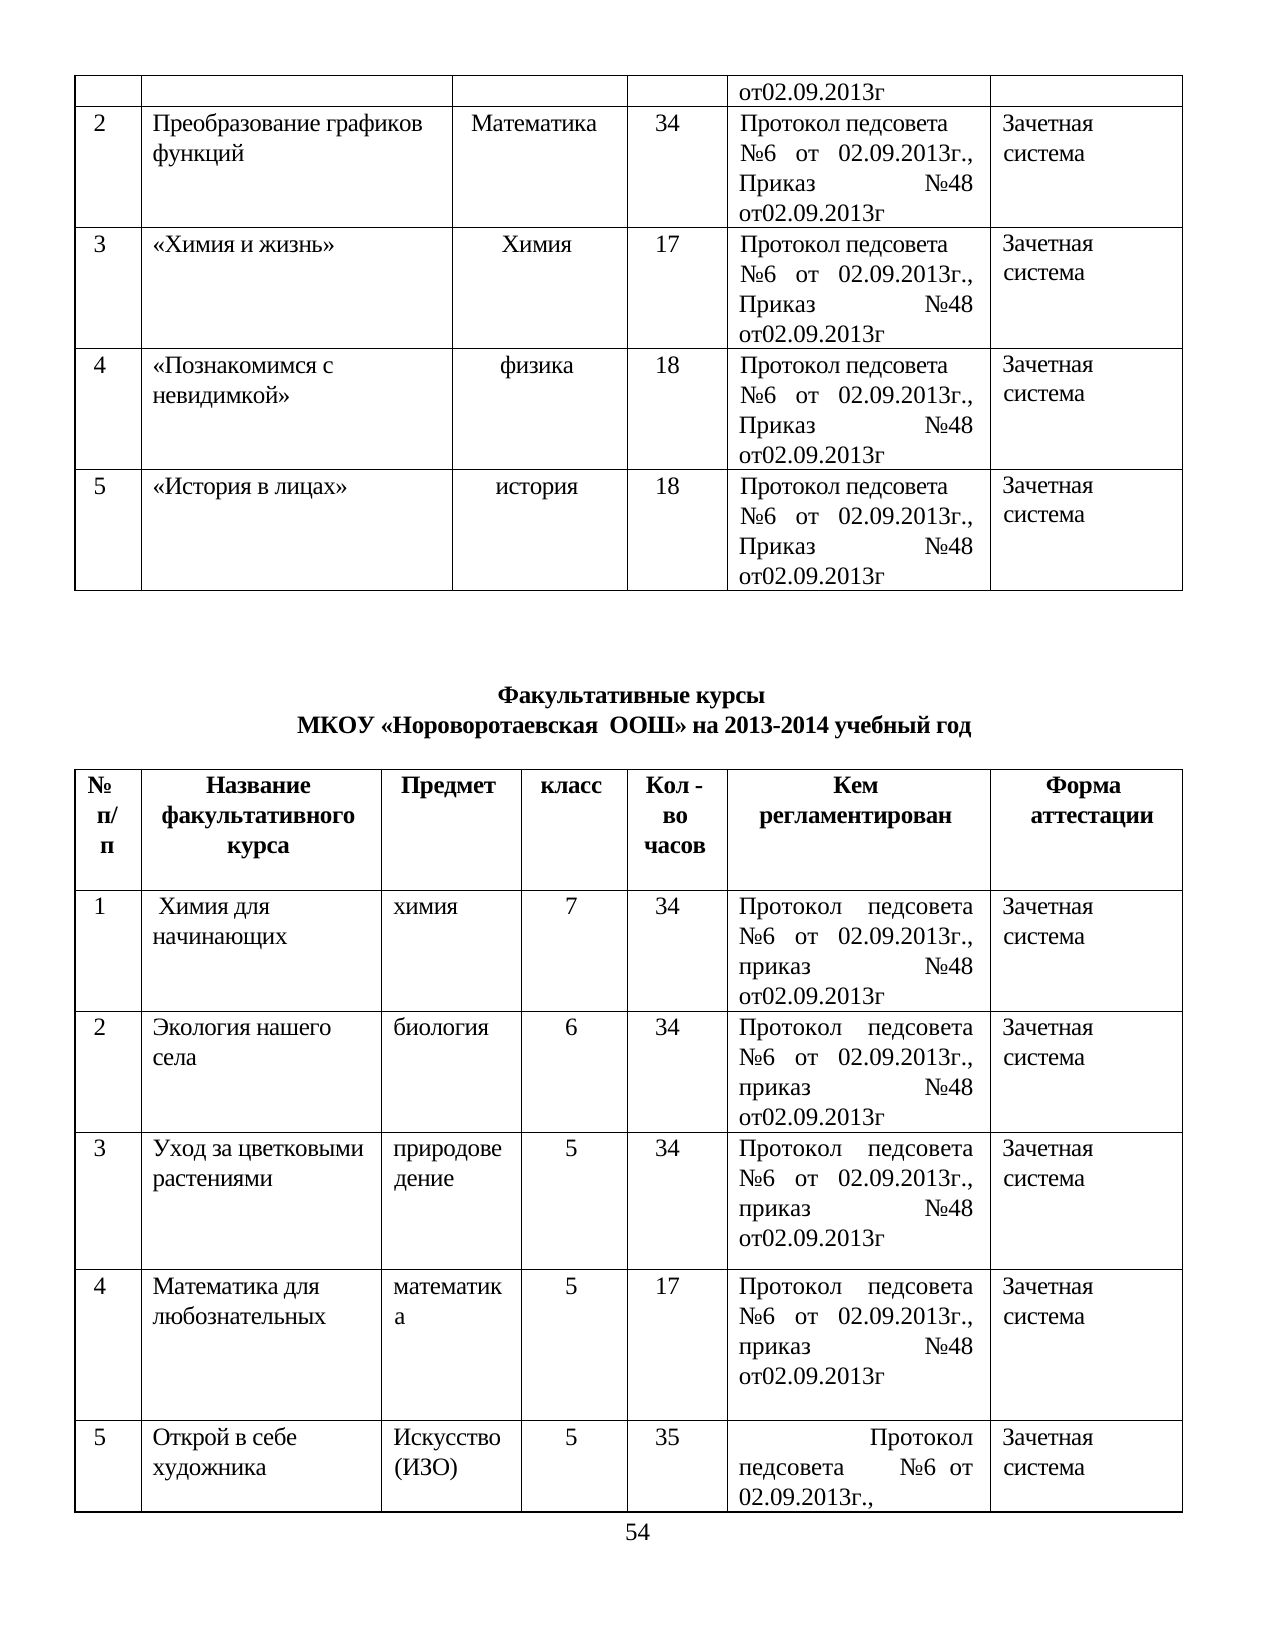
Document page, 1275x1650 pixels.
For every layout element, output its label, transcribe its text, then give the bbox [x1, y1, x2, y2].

text Факультативные курсы [75, 680, 1194, 710]
table_cell Зачетная система [991, 1421, 1182, 1511]
table_cell «Химия и жизнь» [142, 228, 452, 348]
table_cell Зачетная система [991, 1012, 1182, 1132]
table_header класс [522, 770, 627, 890]
table_cell Зачетная система [991, 470, 1182, 590]
table_cell Протокол педсовета №6 от 02.09.2013г., [728, 1421, 990, 1511]
table_cell Зачетная система [991, 349, 1182, 469]
table_cell Зачетная система [991, 1133, 1182, 1269]
table_cell Зачетная система [991, 228, 1182, 348]
table_cell 17 [628, 228, 727, 348]
table_cell 3 [76, 1133, 141, 1269]
table_cell химия [382, 891, 521, 1011]
table_cell 7 [522, 891, 627, 1011]
table_cell 3 [76, 228, 141, 348]
table_cell Математика [453, 107, 627, 227]
table_header Форма аттестации [991, 770, 1182, 890]
table_header № п/п [76, 770, 141, 890]
table_cell Открой в себе художника [142, 1421, 381, 1511]
table_cell от02.09.2013г [728, 76, 990, 106]
table_cell Химия [453, 228, 627, 348]
table_cell Зачетная система [991, 1270, 1182, 1420]
table_cell Уход за цветковыми растениями [142, 1133, 381, 1269]
table_cell 34 [628, 891, 727, 1011]
table_cell 6 [522, 1012, 627, 1132]
table_cell 17 [628, 1270, 727, 1420]
table_cell Протокол педсовета №6 от 02.09.2013г., приказ №48 от02.09.2013г [728, 891, 990, 1011]
table_cell Протокол педсовета №6 от 02.09.2013г., Приказ №48 от02.09.2013г [728, 470, 990, 590]
table_cell [453, 76, 627, 106]
table_cell [628, 76, 727, 106]
table_cell 34 [628, 1133, 727, 1269]
table_cell Протокол педсовета №6 от 02.09.2013г., Приказ №48 от02.09.2013г [728, 107, 990, 227]
table_cell 2 [76, 107, 141, 227]
table_cell Протокол педсовета №6 от 02.09.2013г., приказ №48 от02.09.2013г [728, 1012, 990, 1132]
table_header Предмет [382, 770, 521, 890]
table_cell 34 [628, 107, 727, 227]
table_cell Искусство (ИЗО) [382, 1421, 521, 1511]
table_cell математика [382, 1270, 521, 1420]
table_header Кем регламентирован [728, 770, 990, 890]
table_cell 5 [522, 1270, 627, 1420]
table_cell Зачетная система [991, 891, 1182, 1011]
table_header Название факультативного курса [142, 770, 381, 890]
table_cell Протокол педсовета №6 от 02.09.2013г., приказ №48 от02.09.2013г [728, 1270, 990, 1420]
table_cell природоведение [382, 1133, 521, 1269]
table_cell 5 [522, 1421, 627, 1511]
table_header Кол - во часов [628, 770, 727, 890]
table_cell [142, 76, 452, 106]
table_cell Зачетная система [991, 107, 1182, 227]
table_cell история [453, 470, 627, 590]
table_cell 4 [76, 1270, 141, 1420]
table_cell 1 [76, 891, 141, 1011]
table_cell 5 [522, 1133, 627, 1269]
table_cell [76, 76, 141, 106]
table_cell 5 [76, 470, 141, 590]
table_cell Экология нашего села [142, 1012, 381, 1132]
table_cell 2 [76, 1012, 141, 1132]
table_cell «История в лицах» [142, 470, 452, 590]
text МКОУ «Нороворотаевская ООШ» на 2013-2014 учебный год [75, 710, 1194, 740]
table_cell 5 [76, 1421, 141, 1511]
table_cell 18 [628, 349, 727, 469]
table_cell 35 [628, 1421, 727, 1511]
table_cell Химия для начинающих [142, 891, 381, 1011]
table_cell Протокол педсовета №6 от 02.09.2013г., Приказ №48 от02.09.2013г [728, 349, 990, 469]
table_cell Протокол педсовета №6 от 02.09.2013г., Приказ №48 от02.09.2013г [728, 228, 990, 348]
table_cell Преобразование графиков функций [142, 107, 452, 227]
table_cell физика [453, 349, 627, 469]
table_cell «Познакомимся с невидимкой» [142, 349, 452, 469]
table_cell [991, 76, 1182, 106]
table_cell 4 [76, 349, 141, 469]
table_cell 34 [628, 1012, 727, 1132]
table_cell Протокол педсовета №6 от 02.09.2013г., приказ №48 от02.09.2013г [728, 1133, 990, 1269]
table_cell Математика для любознательных [142, 1270, 381, 1420]
table_cell биология [382, 1012, 521, 1132]
table_cell 18 [628, 470, 727, 590]
